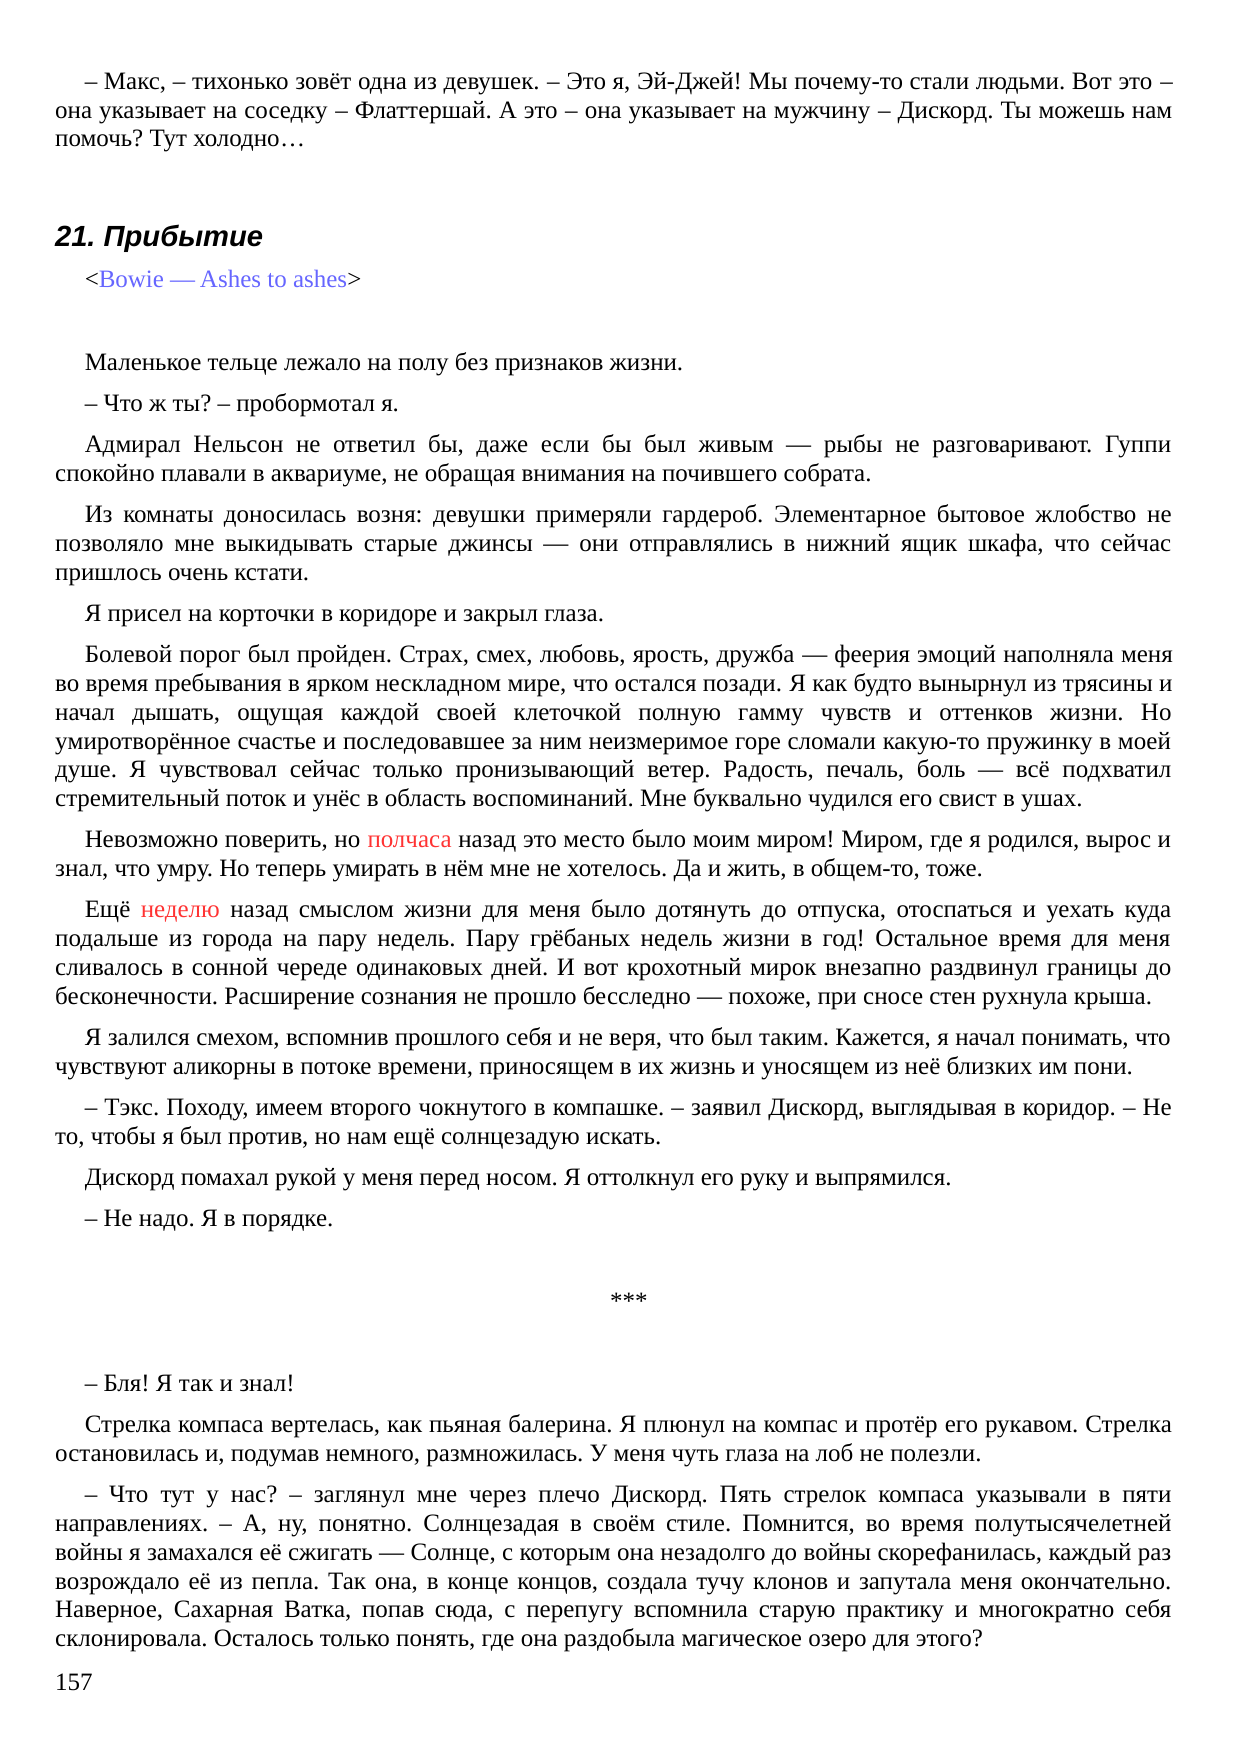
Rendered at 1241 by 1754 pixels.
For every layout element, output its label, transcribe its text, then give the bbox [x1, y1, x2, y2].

subtitle 21. Прибытие [55, 218, 1173, 252]
text Из комнаты доносилась возня: девушки примеряли гардероб. Элементарное бытовое жлобство не позволяло мне выкидывать старые джинсы — они отправлялись в нижний ящик шкафа, что сейчас пришлось очень кстати. [55, 499, 1173, 586]
text *** [55, 1286, 1173, 1314]
text <Bowie — Ashes to ashes> [55, 264, 1173, 293]
text Маленькое тельце лежало на полу без признаков жизни. [55, 347, 1173, 376]
text – Макс, – тихонько зовёт одна из девушек. – Это я, Эй-Джей! Мы почему-то стали людьми. Вот это – она указывает на соседку – Флаттершай. А это – она указывает на мужчину – Дискорд. Ты можешь нам помочь? Тут холодно… [55, 66, 1173, 152]
text – Что ж ты? – пробормотал я. [55, 388, 1173, 417]
text Я присел на корточки в коридоре и закрыл глаза. [55, 598, 1173, 627]
text Ещё неделю назад смыслом жизни для меня было дотянуть до отпуска, отоспаться и уехать куда подальше из города на пару недель. Пару грёбаных недель жизни в год! Остальное время для меня сливалось в сонной череде одинаковых дней. И вот крохотный мирок внезапно раздвинул границы до бесконечности. Расширение сознания не прошло бесследно — похоже, при сносе стен рухнула крыша. [55, 894, 1173, 1009]
text Адмирал Нельсон не ответил бы, даже если бы был живым — рыбы не разговаривают. Гуппи спокойно плавали в аквариуме, не обращая внимания на почившего собрата. [55, 429, 1173, 487]
text – Тэкс. Походу, имеем второго чокнутого в компашке. – заявил Дискорд, выглядывая в коридор. – Не то, чтобы я был против, но нам ещё солнцезадую искать. [55, 1092, 1173, 1149]
text – Бля! Я так и знал! [55, 1368, 1173, 1397]
text Дискорд помахал рукой у меня перед носом. Я оттолкнул его руку и выпрямился. [55, 1162, 1173, 1191]
text Болевой порог был пройден. Страх, смех, любовь, ярость, дружба — феерия эмоций наполняла меня во время пребывания в ярком нескладном мире, что остался позади. Я как будто вынырнул из трясины и начал дышать, ощущая каждой своей клеточкой полную гамму чувств и оттенков жизни. Но умиротворённое счастье и последовавшее за ним неизмеримое горе сломали какую-то пружинку в моей душе. Я чувствовал сейчас только пронизывающий ветер. Радость, печаль, боль — всё подхватил стремительный поток и унёс в область воспоминаний. Мне буквально чудился его свист в ушах. [55, 639, 1173, 812]
text – Не надо. Я в порядке. [55, 1203, 1173, 1232]
text Невозможно поверить, но полчаса назад это место было моим миром! Миром, где я родился, вырос и знал, что умру. Но теперь умирать в нём мне не хотелось. Да и жить, в общем-то, тоже. [55, 824, 1173, 882]
text – Что тут у нас? – заглянул мне через плечо Дискорд. Пять стрелок компаса указывали в пяти направлениях. – А, ну, понятно. Солнцезадая в своём стиле. Помнится, во время полутысячелетней войны я замахался её сжигать — Солнце, с которым она незадолго до войны скорефанилась, каждый раз возрождало её из пепла. Так она, в конце концов, создала тучу клонов и запутала меня окончательно. Наверное, Сахарная Ватка, попав сюда, с перепугу вспомнила старую практику и многократно себя склонировала. Осталось только понять, где она раздобыла магическое озеро для этого? [55, 1479, 1173, 1652]
text Стрелка компаса вертелась, как пьяная балерина. Я плюнул на компас и протёр его рукавом. Стрелка остановилась и, подумав немного, размножилась. У меня чуть глаза на лоб не полезли. [55, 1409, 1173, 1467]
text Я залился смехом, вспомнив прошлого себя и не веря, что был таким. Кажется, я начал понимать, что чувствуют аликорны в потоке времени, приносящем в их жизнь и уносящем из неё близких им пони. [55, 1022, 1173, 1079]
